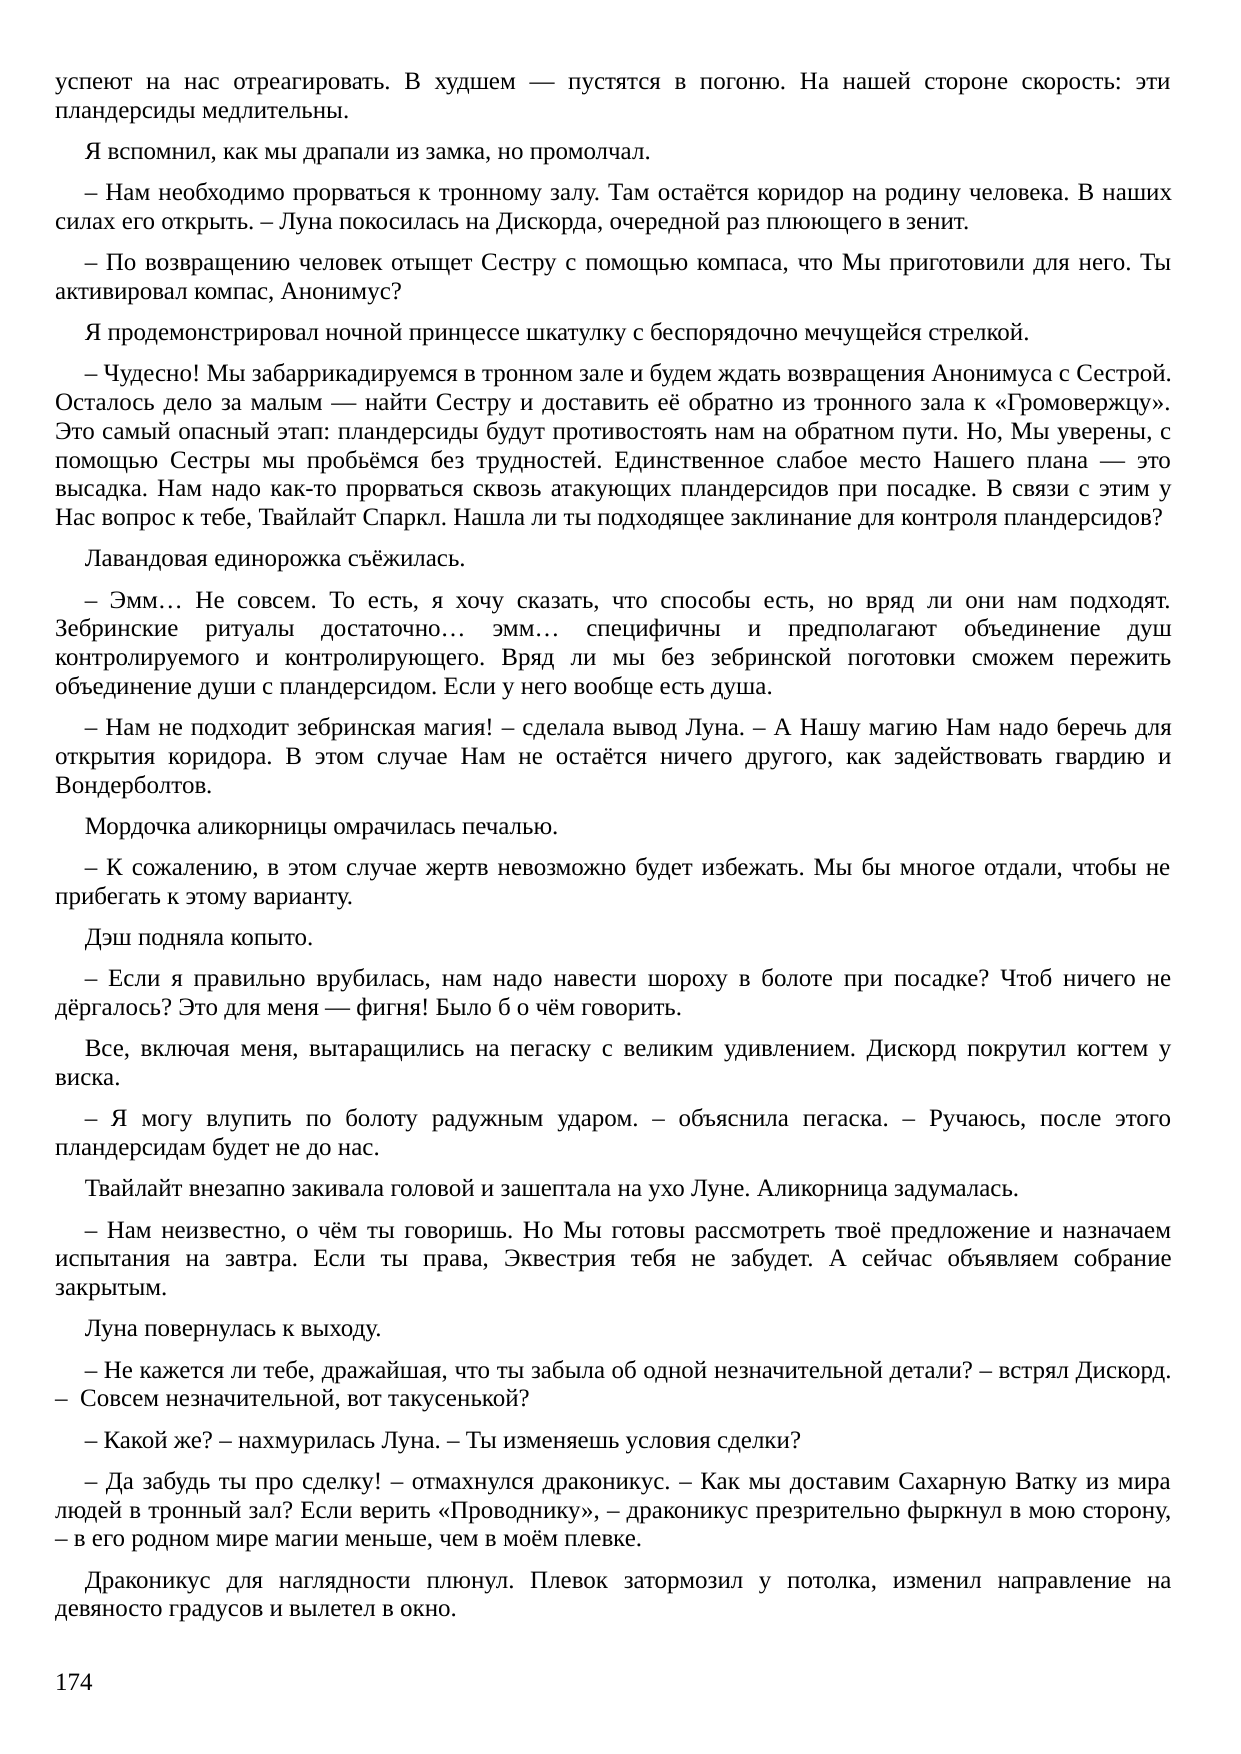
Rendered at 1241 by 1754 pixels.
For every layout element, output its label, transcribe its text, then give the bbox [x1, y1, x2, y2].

text успеют на нас отреагировать. В худшем — пустятся в погоню. На нашей стороне скорость: эти пландерсиды медлительны. [55, 66, 1173, 123]
text Луна повернулась к выходу. [55, 1313, 1173, 1342]
text – Я могу влупить по болоту радужным ударом. – объяснила пегаска. – Ручаюсь, после этого пландерсидам будет не до нас. [55, 1103, 1173, 1161]
text – Чудесно! Мы забаррикадируемся в тронном зале и будем ждать возвращения Анонимуса с Сестрой. Осталось дело за малым — найти Сестру и доставить её обратно из тронного зала к «Громовержцу». Это самый опасный этап: пландерсиды будут противостоять нам на обратном пути. Но, Мы уверены, с помощью Сестры мы пробьёмся без трудностей. Единственное слабое место Нашего плана — это высадка. Нам надо как-то прорваться сквозь атакующих пландерсидов при посадке. В связи с этим у Нас вопрос к тебе, Твайлайт Спаркл. Нашла ли ты подходящее заклинание для контроля пландерсидов? [55, 358, 1173, 531]
text Драконикус для наглядности плюнул. Плевок затормозил у потолка, изменил направление на девяносто градусов и вылетел в окно. [55, 1565, 1173, 1622]
text – Не кажется ли тебе, дражайшая, что ты забыла об одной незначительной детали? – встрял Дискорд. – Совсем незначительной, вот такусенькой? [55, 1355, 1173, 1412]
text – По возвращению человек отыщет Сестру с помощью компаса, что Мы приготовили для него. Ты активировал компас, Анонимус? [55, 247, 1173, 305]
text – Если я правильно врубилась, нам надо навести шороху в болоте при посадке? Чтоб ничего не дёргалось? Это для меня — фигня! Было б о чём говорить. [55, 963, 1173, 1021]
text Я вспомнил, как мы драпали из замка, но промолчал. [55, 136, 1173, 165]
text Дэш подняла копыто. [55, 922, 1173, 951]
text – К сожалению, в этом случае жертв невозможно будет избежать. Мы бы многое отдали, чтобы не прибегать к этому варианту. [55, 852, 1173, 910]
text – Нам необходимо прорваться к тронному залу. Там остаётся коридор на родину человека. В наших силах его открыть. – Луна покосилась на Дискорда, очередной раз плюющего в зенит. [55, 177, 1173, 235]
text – Эмм… Не совсем. То есть, я хочу сказать, что способы есть, но вряд ли они нам подходят. Зебринские ритуалы достаточно… эмм… специфичны и предполагают объединение душ контролируемого и контролирующего. Вряд ли мы без зебринской поготовки сможем пережить объединение души с пландерсидом. Если у него вообще есть душа. [55, 585, 1173, 700]
text Мордочка аликорницы омрачилась печалью. [55, 811, 1173, 840]
text – Какой же? – нахмурилась Луна. – Ты изменяешь условия сделки? [55, 1425, 1173, 1453]
text Я продемонстрировал ночной принцессе шкатулку с беспорядочно мечущейся стрелкой. [55, 317, 1173, 346]
text – Да забудь ты про сделку! – отмахнулся драконикус. – Как мы доставим Сахарную Ватку из мира людей в тронный зал? Если верить «Проводнику», – драконикус презрительно фыркнул в мою сторону, – в его родном мире магии меньше, чем в моём плевке. [55, 1466, 1173, 1552]
text – Нам неизвестно, о чём ты говоришь. Но Мы готовы рассмотреть твоё предложение и назначаем испытания на завтра. Если ты права, Эквестрия тебя не забудет. А сейчас объявляем собрание закрытым. [55, 1215, 1173, 1301]
text Все, включая меня, вытаращились на пегаску с великим удивлением. Дискорд покрутил когтем у виска. [55, 1033, 1173, 1091]
text – Нам не подходит зебринская магия! – сделала вывод Луна. – А Нашу магию Нам надо беречь для открытия коридора. В этом случае Нам не остаётся ничего другого, как задействовать гвардию и Вондерболтов. [55, 712, 1173, 798]
text Твайлайт внезапно закивала головой и зашептала на ухо Луне. Аликорница задумалась. [55, 1173, 1173, 1202]
text Лавандовая единорожка съёжилась. [55, 543, 1173, 572]
